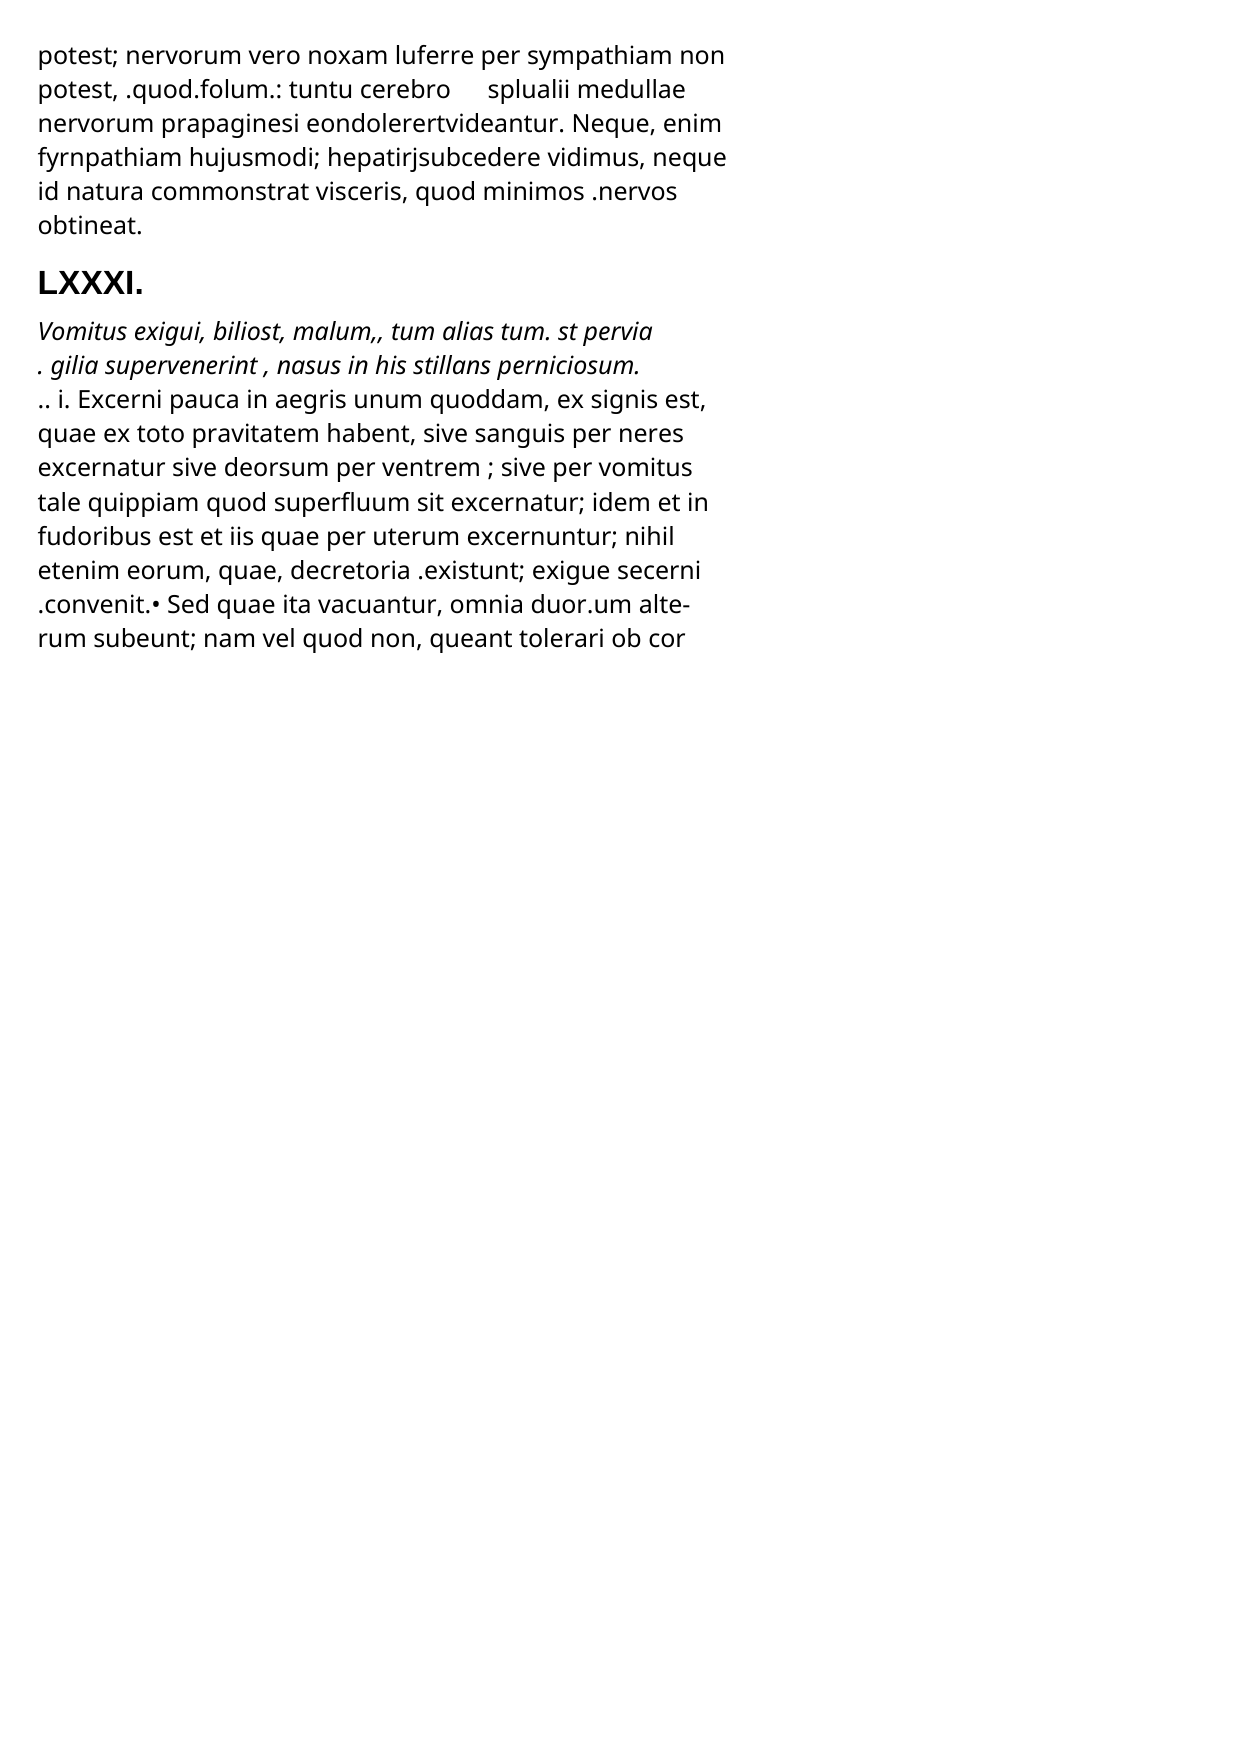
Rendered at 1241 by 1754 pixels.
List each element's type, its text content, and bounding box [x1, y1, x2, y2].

text potest; nervorum vero noxam luferre per sympathiam non potest, .quod.folum.: tuntu cerebro splualii medullae [37, 37, 1203, 106]
text .. i. Excerni pauca in aegris unum quoddam, ex signis est, quae ex toto pravitatem habent, sive sanguis per neres excernatur sive deorsum per ventrem ; sive per vomitus tale quippiam quod superfluum sit excernatur; idem et in fudoribus est et iis quae per uterum excernuntur; nihil etenim eorum, quae, decretoria .existunt; exigue secerni .convenit.• Sed quae ita vacuantur, omnia duor.um alte- rum subeunt; nam vel quod non, queant tolerari ob cor [37, 382, 1203, 654]
subtitle LXXXI. [37, 263, 1203, 301]
text nervorum prapaginesi eondolerertvideantur. Neque, enim fyrnpathiam hujusmodi; hepatirjsubcedere vidimus, neque id natura commonstrat visceris, quod minimos .nervos obtineat. [37, 106, 1203, 242]
text Vomitus exigui, biliost, malum,, tum alias tum. st pervia . gilia supervenerint , nasus in his stillans perniciosum. [37, 314, 1203, 382]
